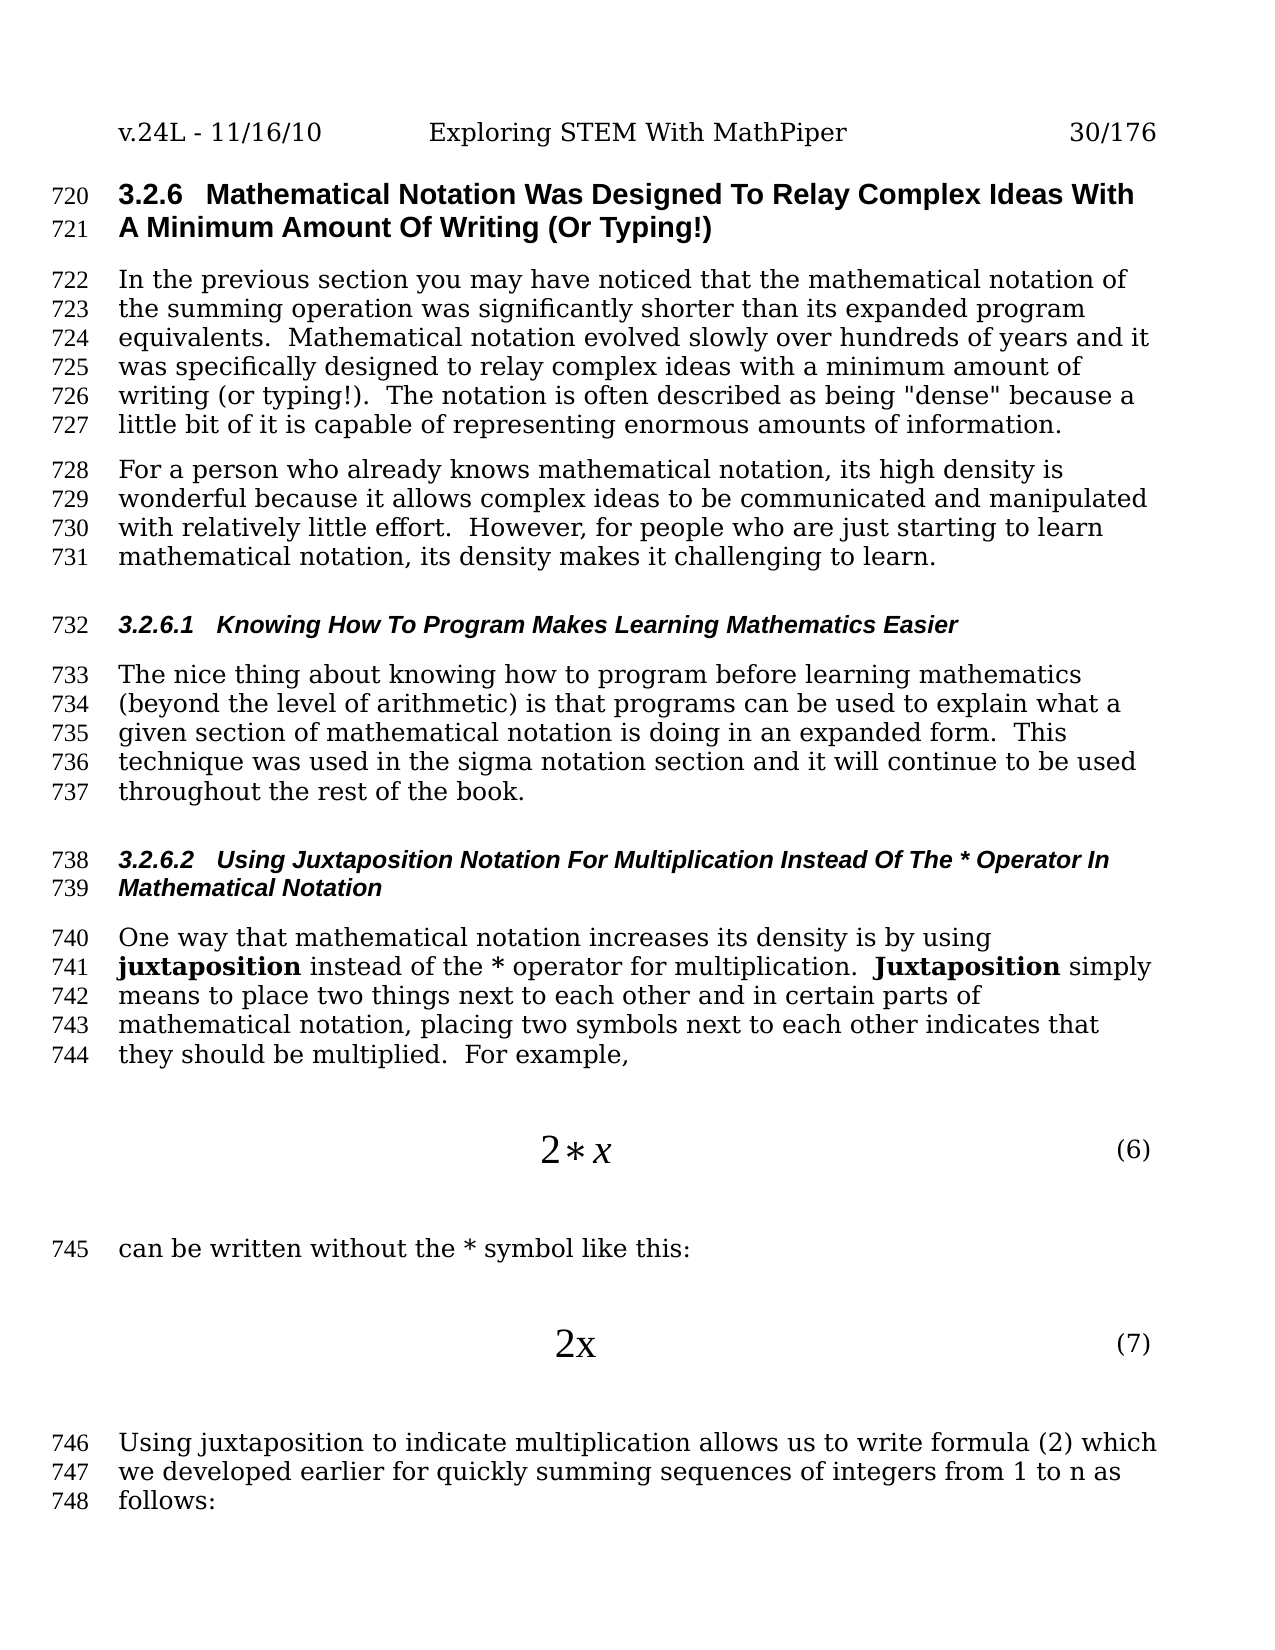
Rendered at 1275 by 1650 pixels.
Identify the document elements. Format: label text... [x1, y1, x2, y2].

table_header [118, 1119, 1041, 1181]
subtitle Using Juxtaposition Notation For Multiplication Instead Of The * Operator In Mathematical Notation [118, 845, 1157, 902]
text Using juxtaposition to indicate multiplication allows us to write formula (2) which we developed earlier for quickly summing sequences of integers from 1 to n as follows: [118, 1428, 1157, 1515]
text The nice thing about knowing how to program before learning mathematics (beyond the level of arithmetic) is that programs can be used to explain what a given section of mathematical notation is doing in an expanded form. This technique was used in the sigma notation section and it will continue to be used throughout the rest of the book. [118, 660, 1157, 806]
table_header (6) [1041, 1119, 1157, 1181]
subtitle Mathematical Notation Was Designed To Relay Complex Ideas With A Minimum Amount Of Writing (Or Typing!) [118, 177, 1157, 244]
text In the previous section you may have noticed that the mathematical notation of the summing operation was significantly shorter than its expanded program equivalents. Mathematical notation evolved slowly over hundreds of years and it was specifically designed to relay complex ideas with a minimum amount of writing (or typing!). The notation is often described as being "dense" because a little bit of it is capable of representing enormous amounts of information. [118, 265, 1157, 440]
text For a person who already knows mathematical notation, its high density is wonderful because it allows complex ideas to be communicated and manipulated with relatively little effort. However, for people who are just starting to learn mathematical notation, its density makes it challenging to learn. [118, 455, 1157, 571]
text can be written without the * symbol like this: [118, 1234, 1157, 1263]
subtitle Knowing How To Program Makes Learning Mathematics Easier [118, 611, 1157, 639]
text One way that mathematical notation increases its density is by using juxtaposition instead of the * operator for multiplication. Juxtaposition simply means to place two things next to each other and in certain parts of mathematical notation, placing two symbols next to each other indicates that they should be multiplied. For example, [118, 923, 1157, 1069]
table_header [118, 1313, 1041, 1375]
table_header (7) [1041, 1313, 1157, 1375]
